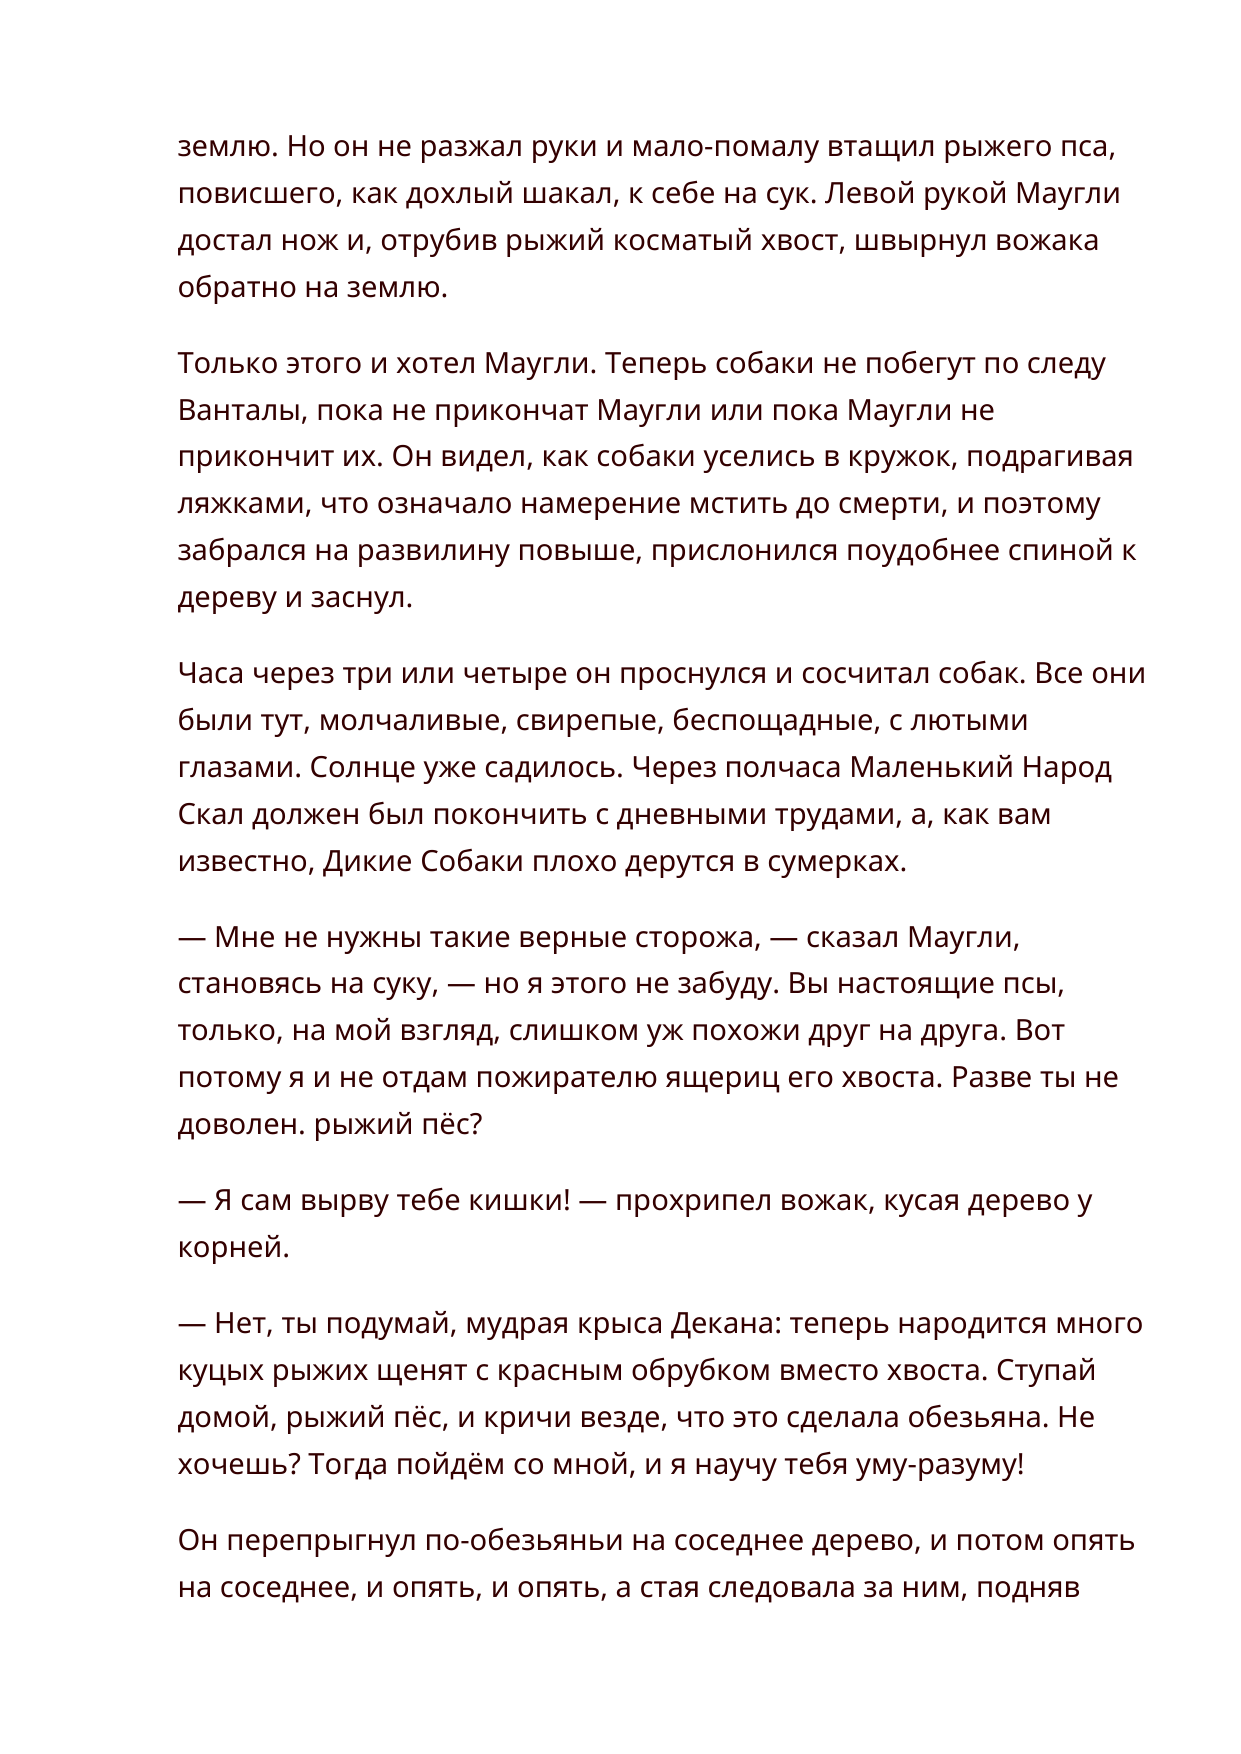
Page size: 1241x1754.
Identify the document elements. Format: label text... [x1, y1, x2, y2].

text землю. Но он не разжал руки и мало-помалу втащил рыжего пса, повисшего, как дохлый шакал, к себе на сук. Левой рукой Маугли достал нож и, отрубив рыжий косматый хвост, швырнул вожака обратно на землю. [177, 118, 1152, 306]
text — Нет, ты подумай, мудрая крыса Декана: теперь народится много куцых рыжих щенят с красным обрубком вместо хвоста. Ступай домой, рыжий пёс, и кричи везде, что это сделала обезьяна. Не хочешь? Тогда пойдём со мной, и я научу тебя уму-разуму! [177, 1295, 1152, 1483]
text — Мне не нужны такие верные сторожа, — сказал Маугли, становясь на суку, — но я этого не забуду. Вы настоящие псы, только, на мой взгляд, слишком уж похожи друг на друга. Вот потому я и не отдам пожирателю ящериц его хвоста. Разве ты не доволен. рыжий пёс? [177, 909, 1152, 1143]
text Он перепрыгнул по-обезьяньи на соседнее дерево, и потом опять на соседнее, и опять, и опять, а стая следовала за ним, подняв [177, 1512, 1152, 1606]
text Часа через три или четыре он проснулся и сосчитал собак. Все они были тут, молчаливые, свирепые, беспощадные, с лютыми глазами. Солнце уже садилось. Через полчаса Маленький Народ Скал должен был покончить с дневными трудами, а, как вам известно, Дикие Собаки плохо дерутся в сумерках. [177, 645, 1152, 879]
text Только этого и хотел Маугли. Теперь собаки не побегут по следу Ванталы, пока не прикончат Маугли или пока Маугли не прикончит их. Он видел, как собаки уселись в кружок, подрагивая ляжками, что означало намерение мстить до смерти, и поэтому забрался на развилину повыше, прислонился поудобнее спиной к дереву и заснул. [177, 335, 1152, 616]
text — Я сам вырву тебе кишки! — прохрипел вожак, кусая дерево у корней. [177, 1172, 1152, 1266]
